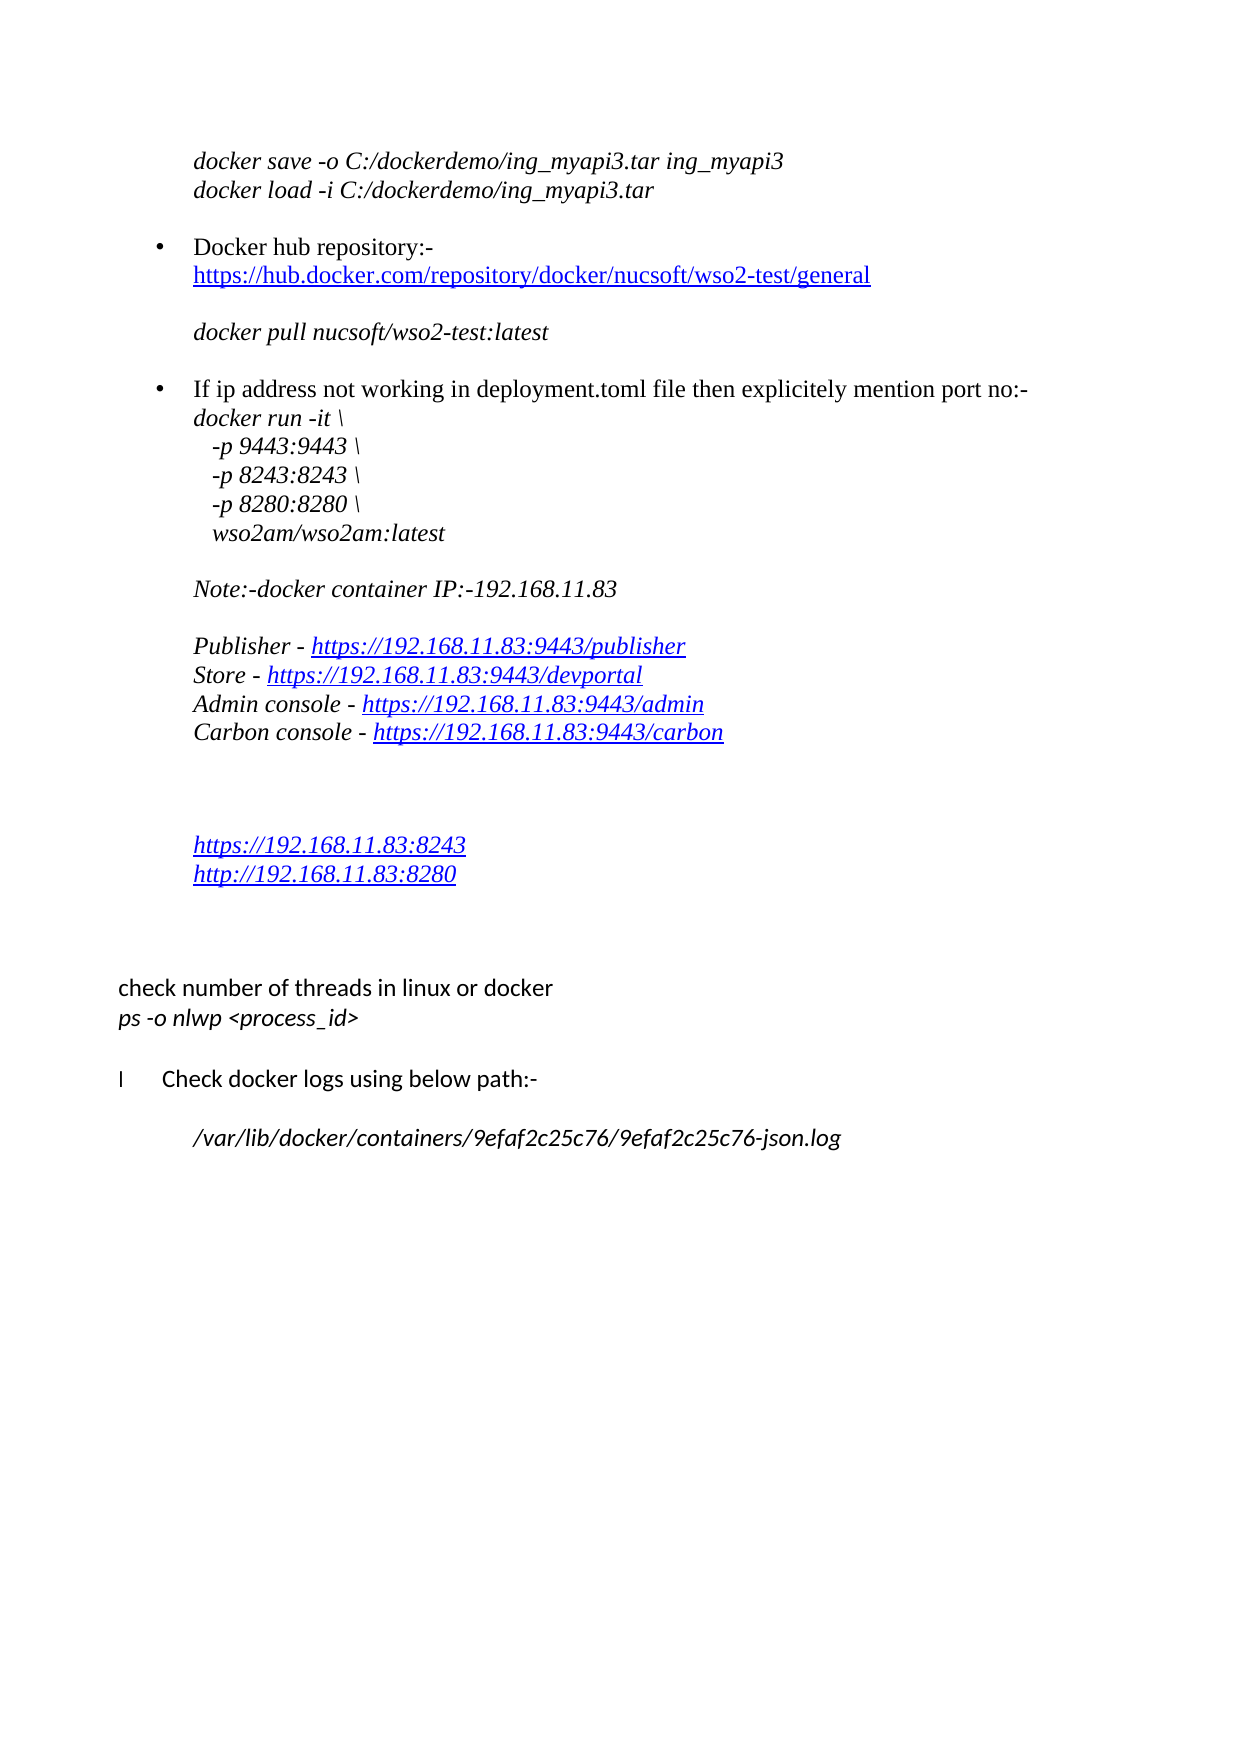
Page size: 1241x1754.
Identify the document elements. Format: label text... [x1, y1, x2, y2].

text -p 8280:8280 \ [193, 489, 1122, 518]
text -p 8243:8243 \ [193, 460, 1122, 489]
text -p 9443:9443 \ [193, 431, 1122, 460]
text docker load -i C:/dockerdemo/ing_myapi3.tar [193, 175, 1122, 204]
text Store - https://192.168.11.83:9443/devportal [193, 660, 1122, 689]
text docker save -o C:/dockerdemo/ing_myapi3.tar ing_myapi3 [193, 146, 1122, 175]
text Admin console - https://192.168.11.83:9443/admin [193, 689, 1122, 717]
text Publisher - https://192.168.11.83:9443/publisher [193, 631, 1122, 660]
text http://192.168.11.83:8280 [193, 859, 1122, 888]
text wso2am/wso2am:latest [193, 518, 1122, 546]
text /var/lib/docker/containers/9efaf2c25c76/9efaf2c25c76-json.log [193, 1122, 1122, 1153]
text docker run -it \ [193, 403, 1122, 431]
text https://hub.docker.com/repository/docker/nucsoft/wso2-test/general [193, 260, 1122, 289]
text Carbon console - https://192.168.11.83:9443/carbon [193, 717, 1122, 746]
text docker pull nucsoft/wso2-test:latest [193, 317, 1122, 346]
text Note:-docker container IP:-192.168.11.83 [193, 574, 1122, 603]
text check number of threads in linux or docker [118, 972, 1122, 1002]
text l Check docker logs using below path:- [118, 1063, 1122, 1094]
text ps -o nlwp <process_id> [118, 1002, 1122, 1063]
list If ip address not working in deployment.toml file then explicitely mention port no:- [156, 374, 1122, 403]
text https://192.168.11.83:8243 [193, 830, 1122, 859]
list Docker hub repository:- [156, 232, 1122, 260]
